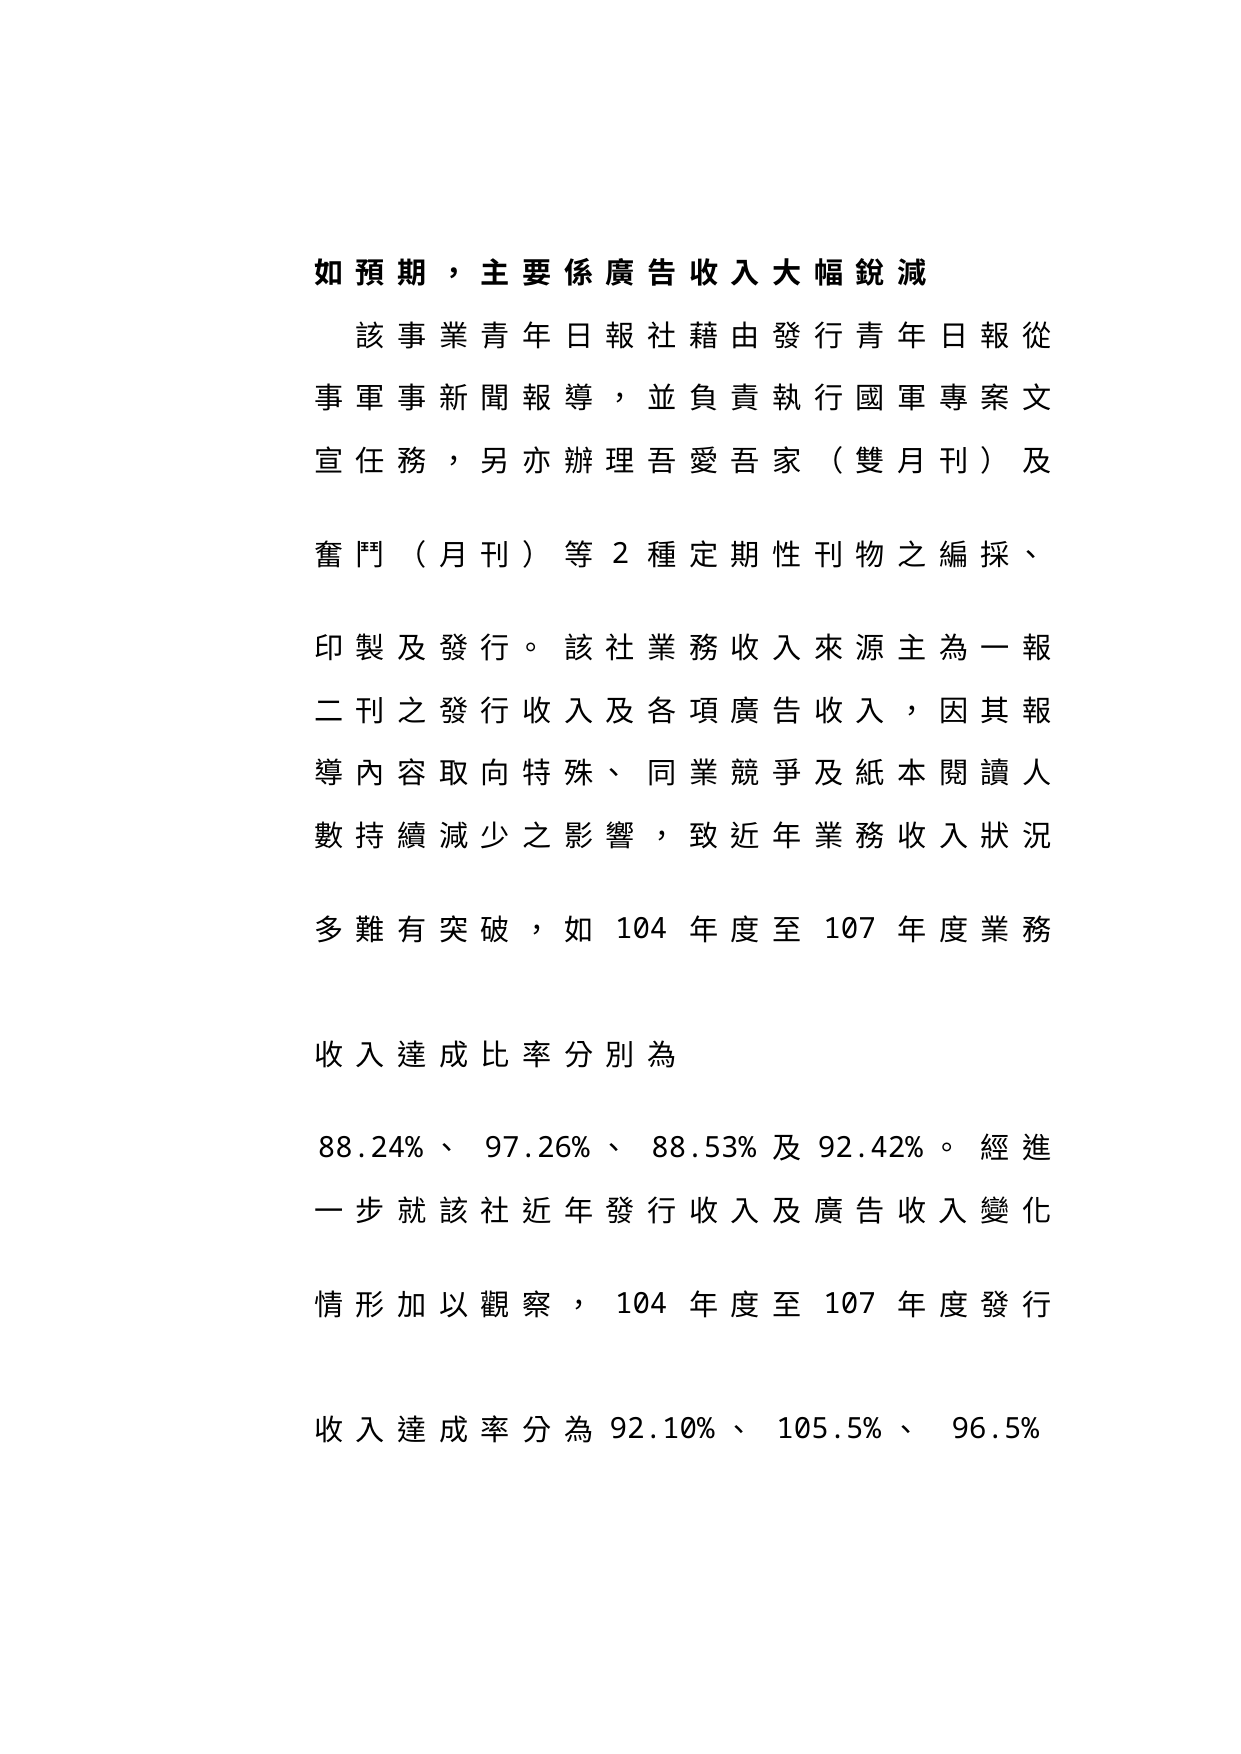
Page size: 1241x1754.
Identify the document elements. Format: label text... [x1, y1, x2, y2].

text 如預期，主要係廣告收入大幅銳減 [242, 229, 1058, 292]
text 該事業青年日報社藉由發行青年日報從事軍事新聞報導，並負責執行國軍專案文宣任務，另亦辦理吾愛吾家（雙月刊）及奮鬥（月刊）等2種定期性刊物之編採、印製及發行。該社業務收入來源主為一報二刊之發行收入及各項廣告收入，因其報導內容取向特殊、同業競爭及紙本閱讀人數持續減少之影響，致近年業務收入狀況多難有突破，如104年度至107年度業務收入達成比率分別為88.24%、97.26%、88.53%及92.42%。經進一步就該社近年發行收入及廣告收入變化情形加以觀察，104年度至107年度發行收入達成率分為92.10%、105.5%、96.5% [271, 292, 1058, 1479]
